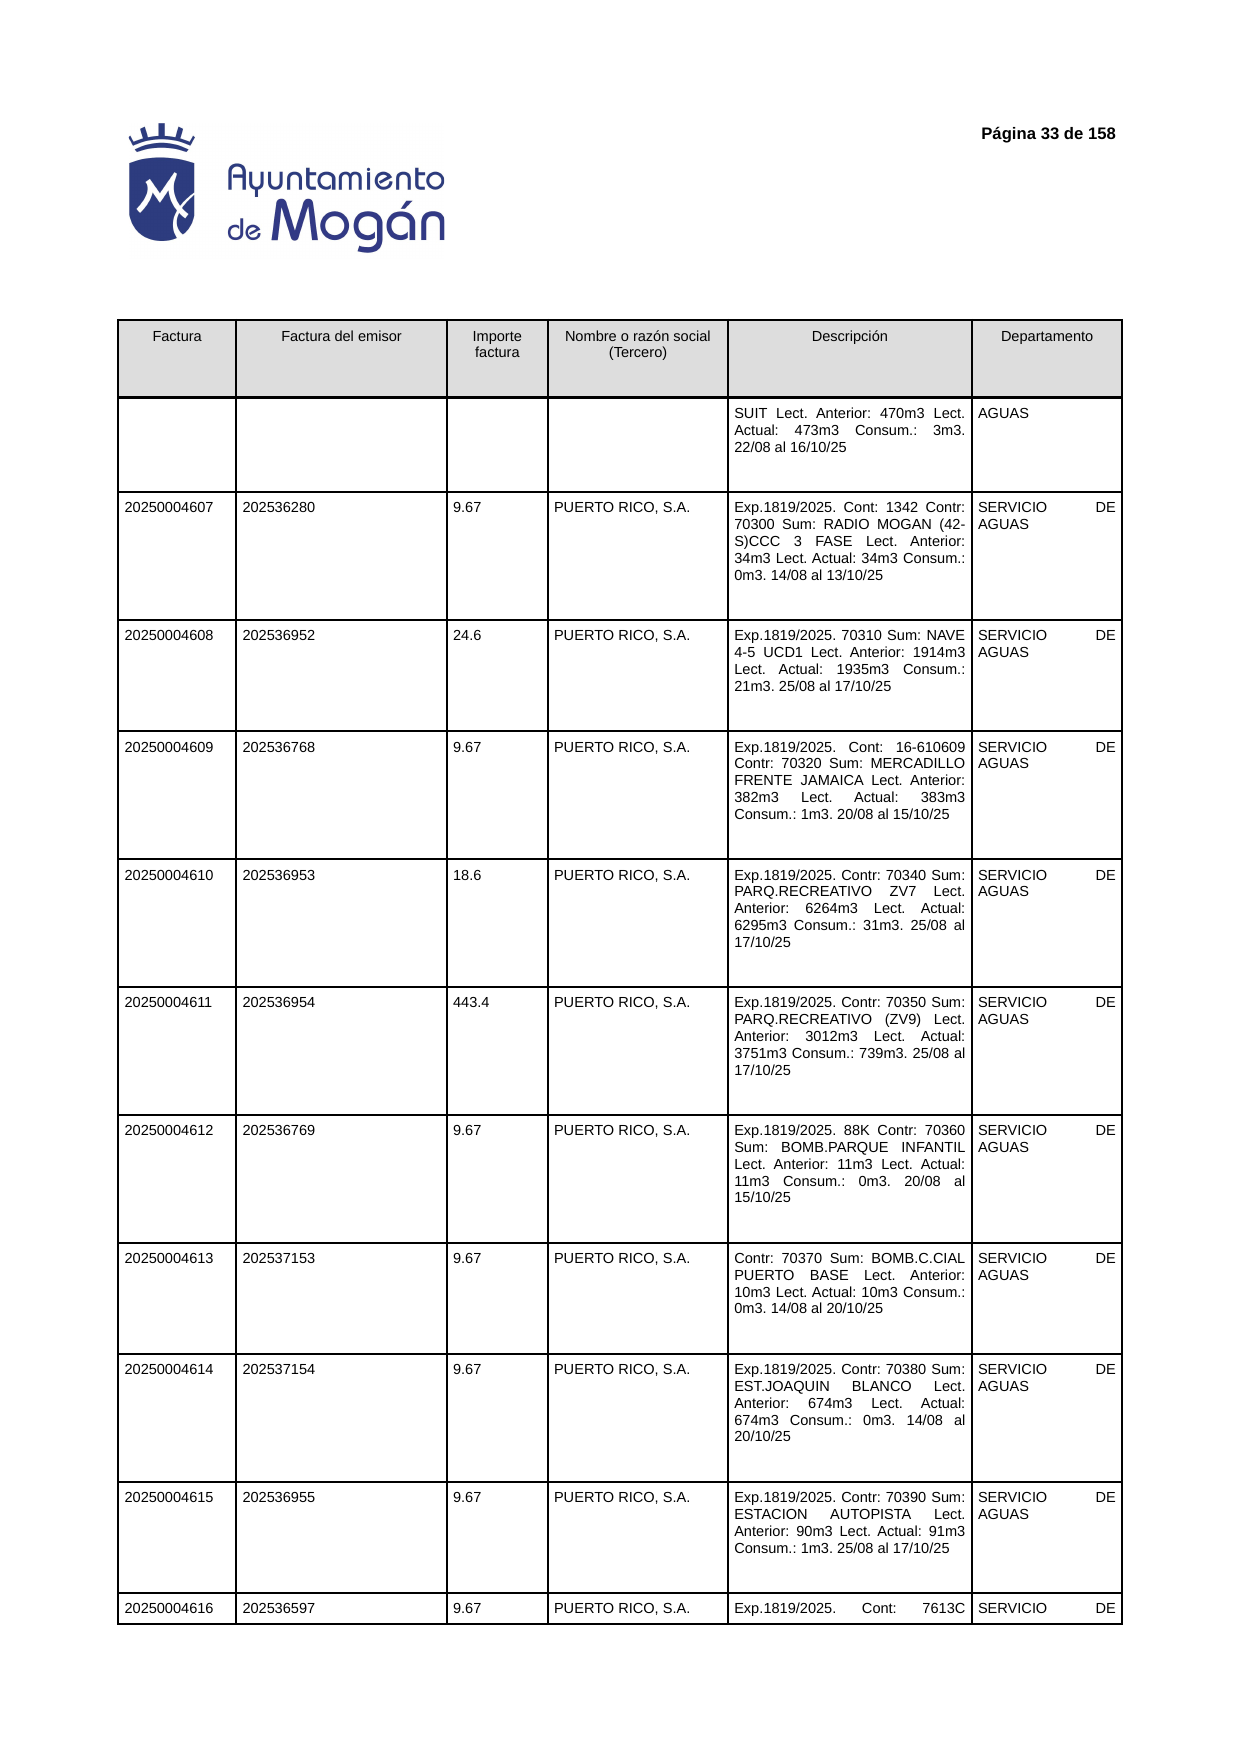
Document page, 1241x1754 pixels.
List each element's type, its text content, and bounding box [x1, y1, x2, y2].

table_cell SUIT Lect. Anterior: 470m3 Lect. Actual: 473m3 Consum.: 3m3. 22/08 al 16/10/25 [729, 399, 971, 491]
table_cell Exp.1819/2025. Contr: 70390 Sum: ESTACION AUTOPISTA Lect. Anterior: 90m3 Lect. Actual: 91m3 Consum.: 1m3. 25/08 al 17/10/25 [729, 1483, 971, 1592]
table_cell 20250004615 [119, 1483, 235, 1592]
table_header Departamento [973, 321, 1121, 396]
table_header Importe factura [448, 321, 547, 396]
table_cell 9,67 [448, 493, 547, 619]
table_cell 20250004609 [119, 732, 235, 858]
table_cell 20250004610 [119, 860, 235, 986]
table_cell 202537154 [237, 1355, 446, 1481]
table_cell PUERTO RICO, S.A. [549, 860, 727, 986]
table_cell 20250004607 [119, 493, 235, 619]
table_cell SERVICIO DE AGUAS [973, 860, 1121, 986]
table_cell PUERTO RICO, S.A. [549, 1116, 727, 1242]
table_cell 202537153 [237, 1244, 446, 1353]
table_cell 20250004613 [119, 1244, 235, 1353]
table_cell 9,67 [448, 1594, 547, 1623]
table_cell SERVICIO DE AGUAS [973, 621, 1121, 730]
table_cell Exp.1819/2025. Cont: 1342 Contr: 70300 Sum: RADIO MOGAN (42-S)CCC 3 FASE Lect. Anterior: 34m3 Lect. Actual: 34m3 Consum.: 0m3. 14/08 al 13/10/25 [729, 493, 971, 619]
table_cell 443,4 [448, 988, 547, 1114]
table_cell SERVICIO DE AGUAS [973, 732, 1121, 858]
table_cell PUERTO RICO, S.A. [549, 1594, 727, 1623]
table_cell 20250004611 [119, 988, 235, 1114]
table_cell SERVICIO DE AGUAS [973, 493, 1121, 619]
table_cell 9,67 [448, 1116, 547, 1242]
table_cell 9,67 [448, 1483, 547, 1592]
table_cell SERVICIO DE [973, 1594, 1121, 1623]
table_cell 20250004612 [119, 1116, 235, 1242]
table_cell PUERTO RICO, S.A. [549, 732, 727, 858]
table_cell 20250004616 [119, 1594, 235, 1623]
table_cell 202536597 [237, 1594, 446, 1623]
table_cell [549, 399, 727, 491]
table_cell 9,67 [448, 1244, 547, 1353]
table_cell PUERTO RICO, S.A. [549, 1244, 727, 1353]
table_header Factura del emisor [237, 321, 446, 396]
table_cell AGUAS [973, 399, 1121, 491]
table_cell 9,67 [448, 1355, 547, 1481]
table_cell 9,67 [448, 732, 547, 858]
table_cell Exp.1819/2025. 88K Contr: 70360 Sum: BOMB.PARQUE INFANTIL Lect. Anterior: 11m3 Lect. Actual: 11m3 Consum.: 0m3. 20/08 al 15/10/25 [729, 1116, 971, 1242]
table_cell 202536952 [237, 621, 446, 730]
table_cell PUERTO RICO, S.A. [549, 1355, 727, 1481]
table_cell 202536955 [237, 1483, 446, 1592]
table_cell PUERTO RICO, S.A. [549, 1483, 727, 1592]
picture [128, 123, 445, 259]
table_cell Exp.1819/2025. Contr: 70340 Sum: PARQ.RECREATIVO ZV7 Lect. Anterior: 6264m3 Lect. Actual: 6295m3 Consum.: 31m3. 25/08 al 17/10/25 [729, 860, 971, 986]
table_cell [237, 399, 446, 491]
table_cell 24,6 [448, 621, 547, 730]
table_cell SERVICIO DE AGUAS [973, 988, 1121, 1114]
table_cell Contr: 70370 Sum: BOMB.C.CIAL PUERTO BASE Lect. Anterior: 10m3 Lect. Actual: 10m3 Consum.: 0m3. 14/08 al 20/10/25 [729, 1244, 971, 1353]
table_cell [119, 399, 235, 491]
table_cell Exp.1819/2025. Cont: 16-610609 Contr: 70320 Sum: MERCADILLO FRENTE JAMAICA Lect. Anterior: 382m3 Lect. Actual: 383m3 Consum.: 1m3. 20/08 al 15/10/25 [729, 732, 971, 858]
table_cell PUERTO RICO, S.A. [549, 988, 727, 1114]
table_cell 202536954 [237, 988, 446, 1114]
table_header Nombre o razón social (Tercero) [549, 321, 727, 396]
table_header Descripción [729, 321, 971, 396]
table_cell SERVICIO DE AGUAS [973, 1244, 1121, 1353]
table_cell 20250004608 [119, 621, 235, 730]
table_cell 202536953 [237, 860, 446, 986]
table_cell 18,6 [448, 860, 547, 986]
table_cell 1,8 [448, 399, 547, 491]
table_cell SERVICIO DE AGUAS [973, 1116, 1121, 1242]
table_cell PUERTO RICO, S.A. [549, 621, 727, 730]
table_cell Exp.1819/2025. Contr: 70350 Sum: PARQ.RECREATIVO (ZV9) Lect. Anterior: 3012m3 Lect. Actual: 3751m3 Consum.: 739m3. 25/08 al 17/10/25 [729, 988, 971, 1114]
table_cell 202536280 [237, 493, 446, 619]
table_cell SERVICIO DE AGUAS [973, 1355, 1121, 1481]
table_cell 20250004614 [119, 1355, 235, 1481]
table_cell Exp.1819/2025. 70310 Sum: NAVE 4-5 UCD1 Lect. Anterior: 1914m3 Lect. Actual: 1935m3 Consum.: 21m3. 25/08 al 17/10/25 [729, 621, 971, 730]
table_cell PUERTO RICO, S.A. [549, 493, 727, 619]
table_header Factura [119, 321, 235, 396]
table_cell SERVICIO DE AGUAS [973, 1483, 1121, 1592]
table_cell 202536768 [237, 732, 446, 858]
table_cell 202536769 [237, 1116, 446, 1242]
table_cell Exp.1819/2025. Cont: 7613C [729, 1594, 971, 1623]
table_cell Exp.1819/2025. Contr: 70380 Sum: EST.JOAQUIN BLANCO Lect. Anterior: 674m3 Lect. Actual: 674m3 Consum.: 0m3. 14/08 al 20/10/25 [729, 1355, 971, 1481]
